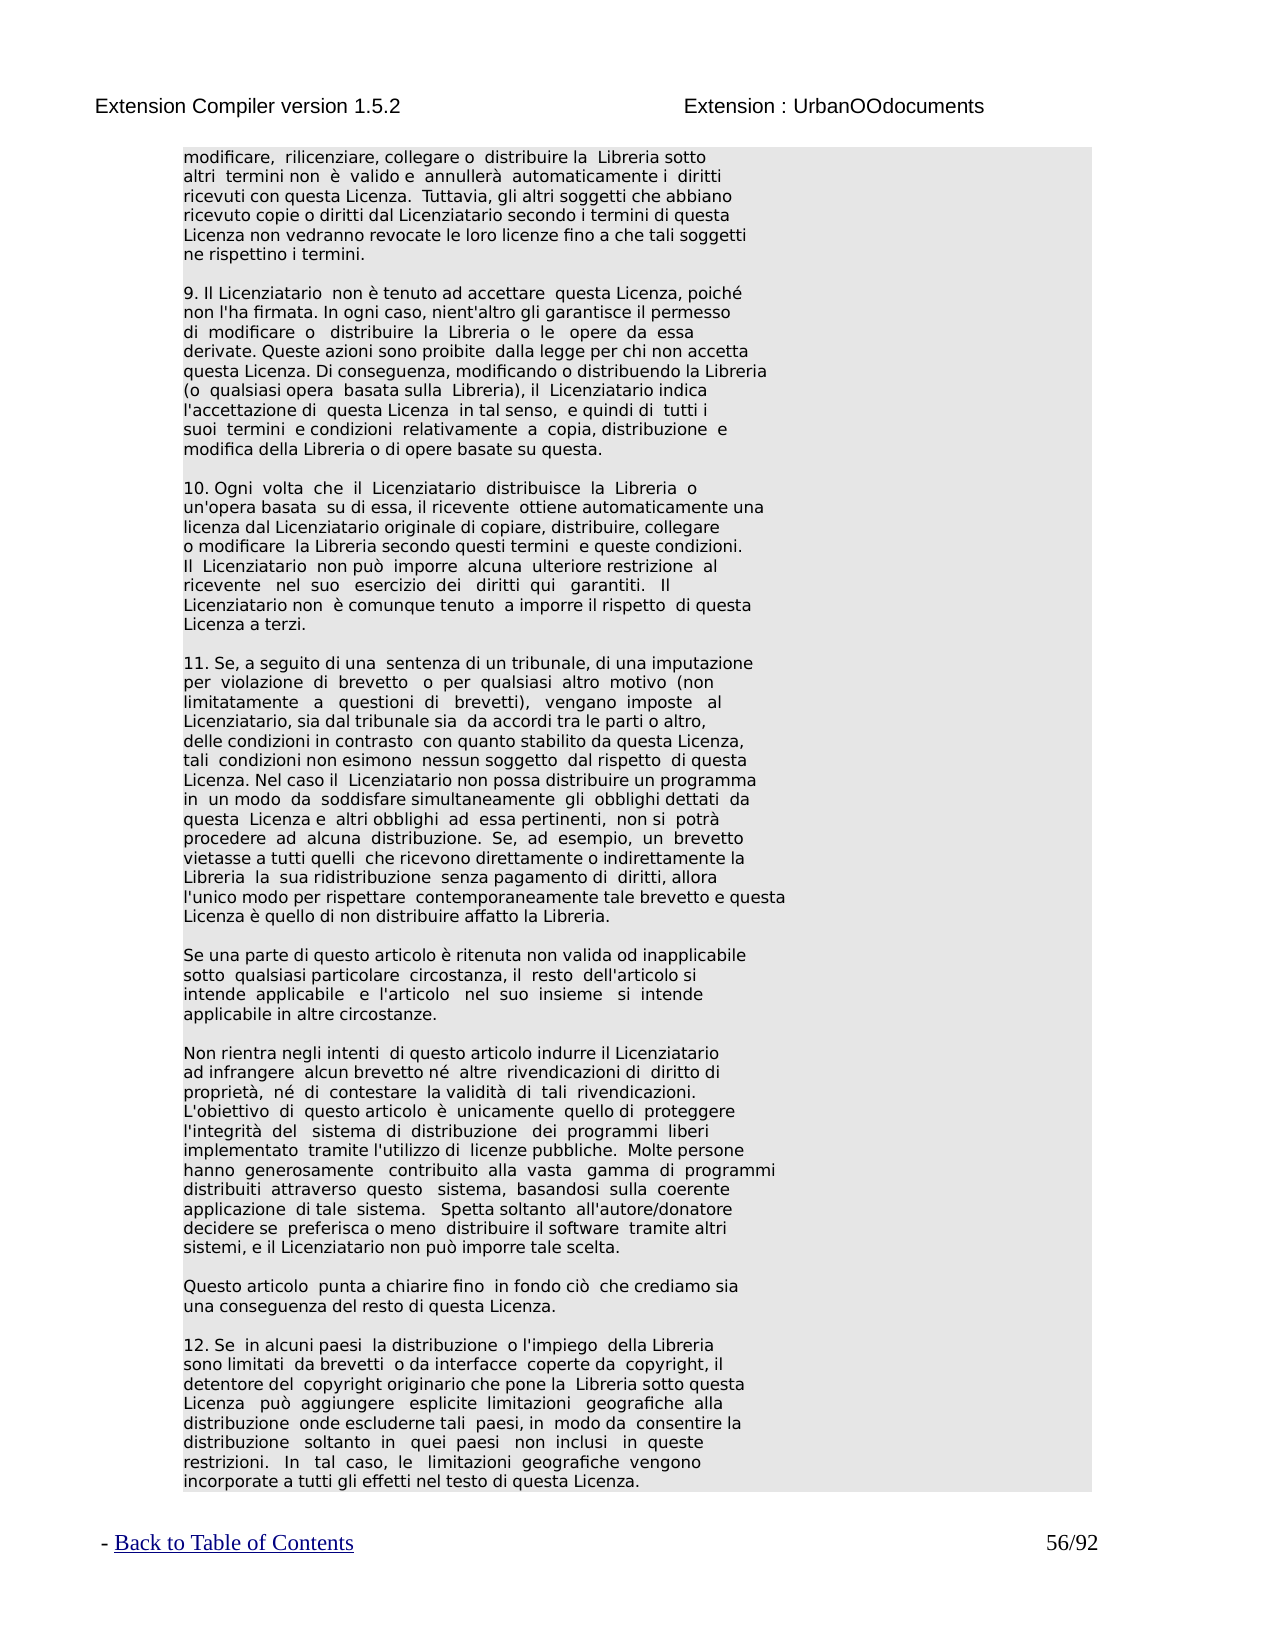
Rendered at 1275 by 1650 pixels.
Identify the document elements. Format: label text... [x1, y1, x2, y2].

text applicazione di tale sistema. Spetta soltanto all'autore/donatore [183, 1199, 1092, 1219]
text ricevente nel suo esercizio dei diritti qui garantiti. Il [183, 576, 1092, 596]
text Licenziatario, sia dal tribunale sia da accordi tra le parti o altro, [183, 712, 1092, 732]
text ad infrangere alcun brevetto né altre rivendicazioni di diritto di [183, 1063, 1092, 1082]
text suoi termini e condizioni relativamente a copia, distribuzione e [183, 420, 1092, 440]
text limitatamente a questioni di brevetti), vengano imposte al [183, 693, 1092, 712]
text questa Licenza. Di conseguenza, modificando o distribuendo la Libreria [183, 362, 1092, 381]
text incorporate a tutti gli effetti nel testo di questa Licenza. [183, 1472, 1092, 1492]
text procedere ad alcuna distribuzione. Se, ad esempio, un brevetto [183, 829, 1092, 849]
text Licenza. Nel caso il Licenziatario non possa distribuire un programma [183, 771, 1092, 790]
text distribuzione onde escluderne tali paesi, in modo da consentire la [183, 1414, 1092, 1433]
text vietasse a tutti quelli che ricevono direttamente o indirettamente la [183, 849, 1092, 868]
text hanno generosamente contribuito alla vasta gamma di programmi [183, 1160, 1092, 1180]
text di modificare o distribuire la Libreria o le opere da essa [183, 323, 1092, 342]
text Licenza è quello di non distribuire affatto la Libreria. [183, 907, 1092, 927]
text Licenza a terzi. [183, 615, 1092, 634]
text un'opera basata su di essa, il ricevente ottiene automaticamente una [183, 498, 1092, 518]
text questa Licenza e altri obblighi ad essa pertinenti, non si potrà [183, 810, 1092, 829]
text Non rientra negli intenti di questo articolo indurre il Licenziatario [183, 1043, 1092, 1063]
text distribuzione soltanto in quei paesi non inclusi in queste [183, 1433, 1092, 1453]
text l'integrità del sistema di distribuzione dei programmi liberi [183, 1121, 1092, 1141]
text ne rispettino i termini. [183, 245, 1092, 264]
text L'obiettivo di questo articolo è unicamente quello di proteggere [183, 1102, 1092, 1121]
text decidere se preferisca o meno distribuire il software tramite altri [183, 1219, 1092, 1238]
text ricevuti con questa Licenza. Tuttavia, gli altri soggetti che abbiano [183, 186, 1092, 206]
text sono limitati da brevetti o da interfacce coperte da copyright, il [183, 1355, 1092, 1375]
text Questo articolo punta a chiarire fino in fondo ciò che crediamo sia [183, 1277, 1092, 1297]
text Se una parte di questo articolo è ritenuta non valida od inapplicabile [183, 946, 1092, 966]
text per violazione di brevetto o per qualsiasi altro motivo (non [183, 673, 1092, 693]
text o modificare la Libreria secondo questi termini e queste condizioni. [183, 537, 1092, 557]
text l'accettazione di questa Licenza in tal senso, e quindi di tutti i [183, 401, 1092, 420]
text restrizioni. In tal caso, le limitazioni geografiche vengono [183, 1453, 1092, 1472]
text 12. Se in alcuni paesi la distribuzione o l'impiego della Libreria [183, 1336, 1092, 1355]
text implementato tramite l'utilizzo di licenze pubbliche. Molte persone [183, 1141, 1092, 1160]
text tali condizioni non esimono nessun soggetto dal rispetto di questa [183, 751, 1092, 771]
text 10. Ogni volta che il Licenziatario distribuisce la Libreria o [183, 479, 1092, 498]
text proprietà, né di contestare la validità di tali rivendicazioni. [183, 1082, 1092, 1102]
text ricevuto copie o diritti dal Licenziatario secondo i termini di questa [183, 206, 1092, 225]
text modificare, rilicenziare, collegare o distribuire la Libreria sotto [183, 147, 1092, 167]
text sistemi, e il Licenziatario non può imporre tale scelta. [183, 1238, 1092, 1258]
text l'unico modo per rispettare contemporaneamente tale brevetto e questa [183, 888, 1092, 907]
text sotto qualsiasi particolare circostanza, il resto dell'articolo si [183, 966, 1092, 985]
text detentore del copyright originario che pone la Libreria sotto questa [183, 1375, 1092, 1394]
text 11. Se, a seguito di una sentenza di un tribunale, di una imputazione [183, 654, 1092, 673]
text derivate. Queste azioni sono proibite dalla legge per chi non accetta [183, 342, 1092, 362]
text Libreria la sua ridistribuzione senza pagamento di diritti, allora [183, 868, 1092, 888]
text in un modo da soddisfare simultaneamente gli obblighi dettati da [183, 790, 1092, 810]
text licenza dal Licenziatario originale di copiare, distribuire, collegare [183, 518, 1092, 537]
text distribuiti attraverso questo sistema, basandosi sulla coerente [183, 1180, 1092, 1199]
text altri termini non è valido e annullerà automaticamente i diritti [183, 167, 1092, 186]
text una conseguenza del resto di questa Licenza. [183, 1297, 1092, 1316]
text Licenza può aggiungere esplicite limitazioni geografiche alla [183, 1394, 1092, 1414]
text Licenza non vedranno revocate le loro licenze fino a che tali soggetti [183, 225, 1092, 245]
text applicabile in altre circostanze. [183, 1004, 1092, 1024]
text 9. Il Licenziatario non è tenuto ad accettare questa Licenza, poiché [183, 284, 1092, 303]
text modifica della Libreria o di opere basate su questa. [183, 440, 1092, 459]
text non l'ha firmata. In ogni caso, nient'altro gli garantisce il permesso [183, 303, 1092, 323]
text Licenziatario non è comunque tenuto a imporre il rispetto di questa [183, 596, 1092, 615]
text Il Licenziatario non può imporre alcuna ulteriore restrizione al [183, 557, 1092, 576]
text (o qualsiasi opera basata sulla Libreria), il Licenziatario indica [183, 381, 1092, 401]
text intende applicabile e l'articolo nel suo insieme si intende [183, 985, 1092, 1004]
text delle condizioni in contrasto con quanto stabilito da questa Licenza, [183, 732, 1092, 751]
